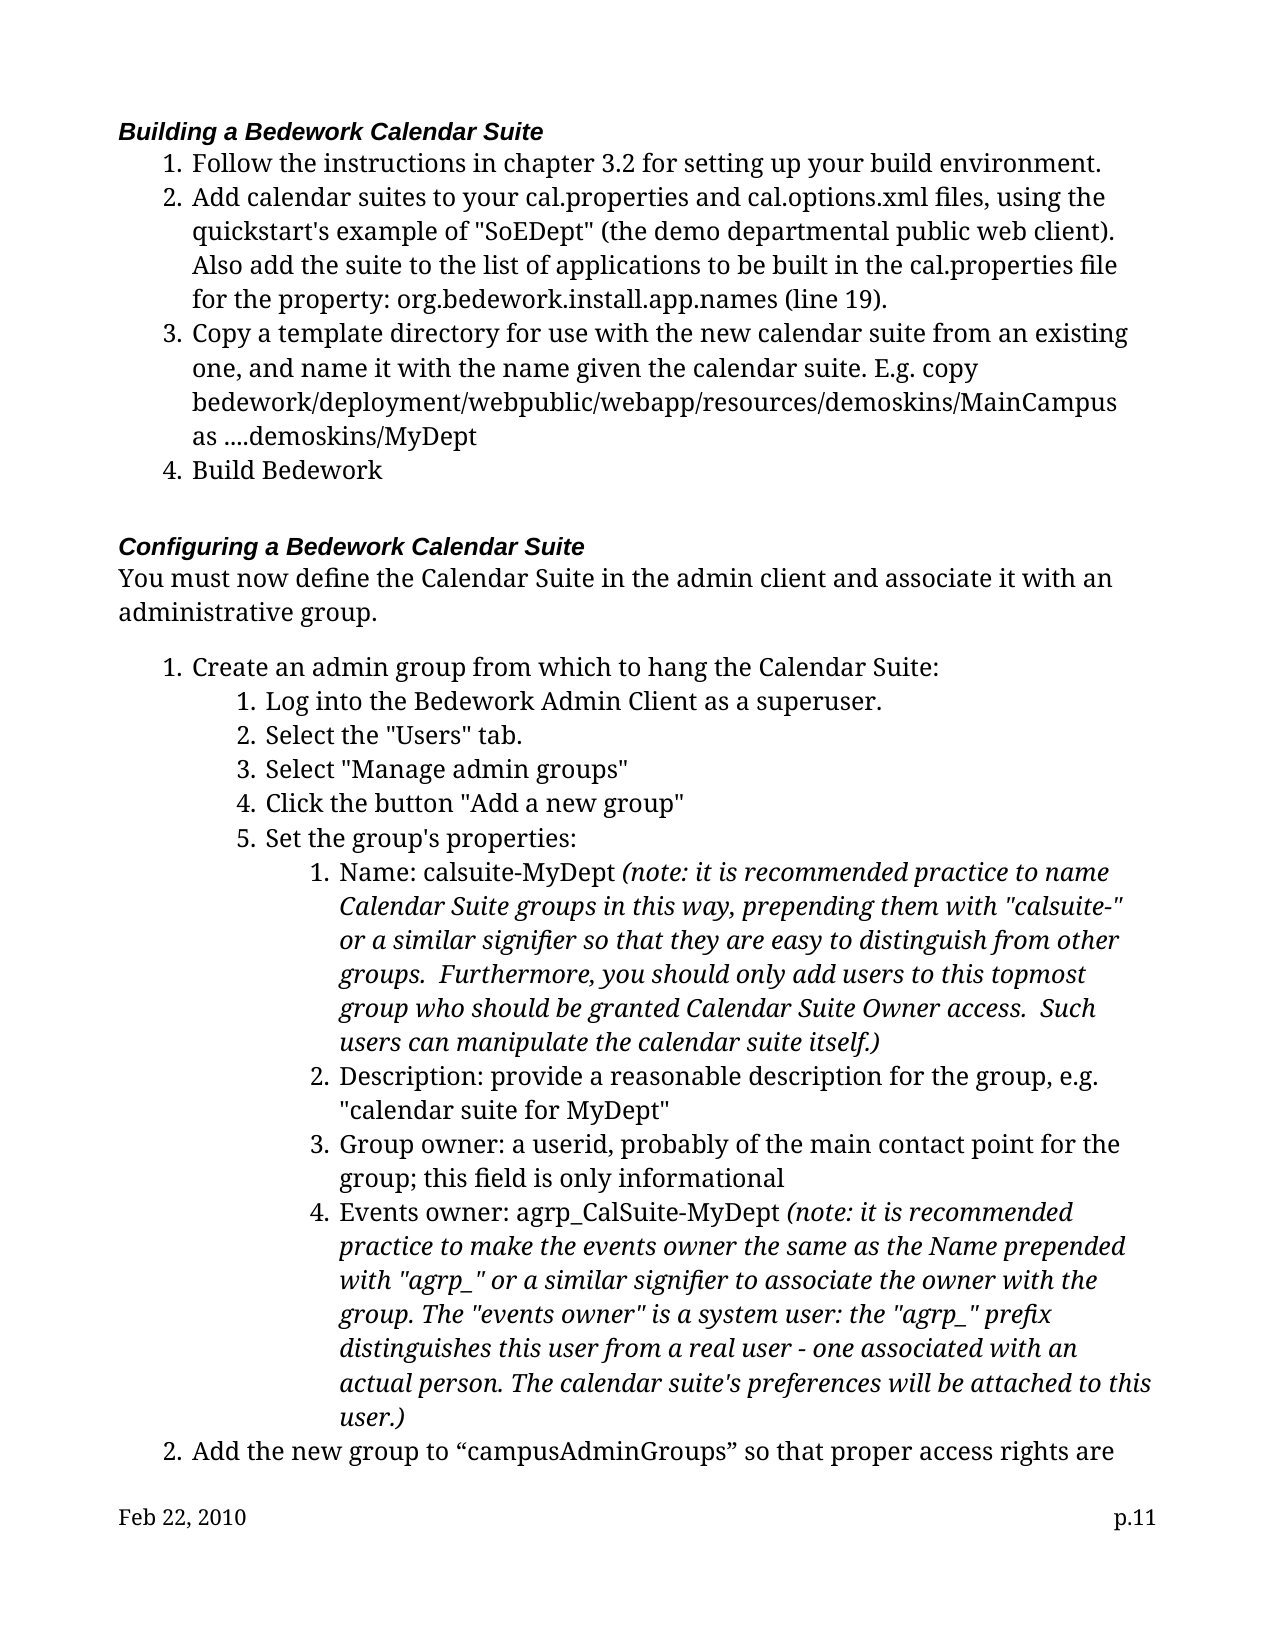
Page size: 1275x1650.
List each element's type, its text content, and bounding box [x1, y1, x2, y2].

subtitle Building a Bedework Calendar Suite [118, 118, 1157, 146]
list Group owner: a userid, probably of the main contact point for the group; this field is only informational [309, 1127, 1157, 1195]
list Select the "Users" tab. [236, 718, 1157, 752]
list Add the new group to “campusAdminGroups” so that proper access rights are [162, 1433, 1157, 1467]
list Select "Manage admin groups" [236, 752, 1157, 786]
list Click the button "Add a new group" [236, 786, 1157, 820]
list Add calendar suites to your cal.properties and cal.options.xml files, using the quickstart's example of "SoEDept" (the demo departmental public web client). Also add the suite to the list of applications to be built in the cal.properties file for the property: org.bedework.install.app.names (line 19). [162, 180, 1157, 316]
list Create an admin group from which to hang the Calendar Suite: [162, 650, 1157, 684]
list Description: provide a reasonable description for the group, e.g. "calendar suite for MyDept" [309, 1059, 1157, 1127]
text You must now define the Calendar Suite in the admin client and associate it with an administrative group. [118, 561, 1157, 629]
list Set the group's properties: [236, 820, 1157, 854]
list Follow the instructions in chapter 3.2 for setting up your build environment. [162, 146, 1157, 180]
subtitle Configuring a Bedework Calendar Suite [118, 533, 1157, 561]
list Events owner: agrp_CalSuite-MyDept (note: it is recommended practice to make the events owner the same as the Name prepended with "agrp_" or a similar signifier to associate the owner with the group. The "events owner" is a system user: the "agrp_" prefix distinguishes this user from a real user - one associated with an actual person. The calendar suite's preferences will be attached to this user.) [309, 1195, 1157, 1433]
list Name: calsuite-MyDept (note: it is recommended practice to name Calendar Suite groups in this way, prepending them with "calsuite-" or a similar signifier so that they are easy to distinguish from other groups. Furthermore, you should only add users to this topmost group who should be granted Calendar Suite Owner access. Such users can manipulate the calendar suite itself.) [309, 854, 1157, 1059]
list Copy a template directory for use with the new calendar suite from an existing one, and name it with the name given the calendar suite. E.g. copy bedework/deployment/webpublic/webapp/resources/demoskins/MainCampus as ....demoskins/MyDept [162, 316, 1157, 452]
list Log into the Bedework Admin Client as a superuser. [236, 684, 1157, 718]
list Build Bedework [162, 452, 1157, 486]
